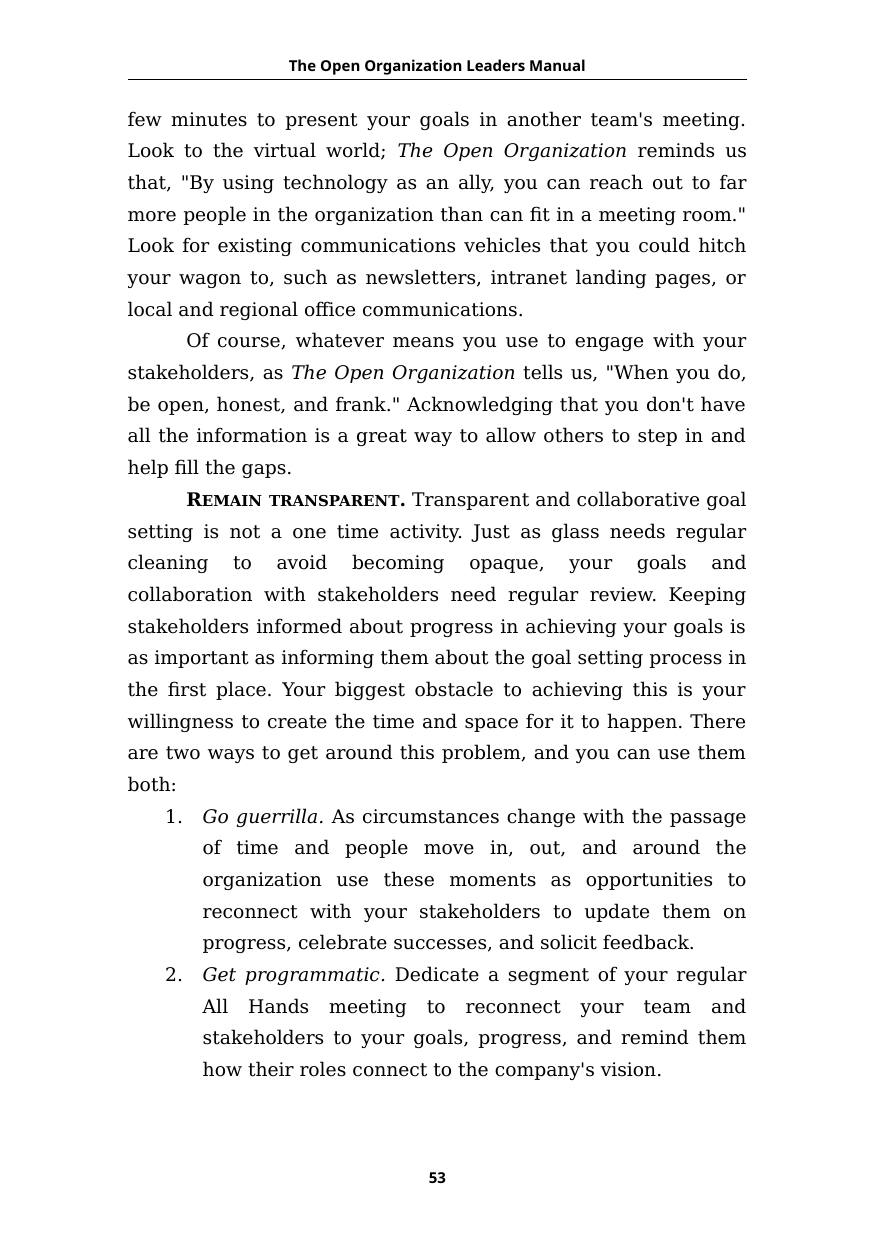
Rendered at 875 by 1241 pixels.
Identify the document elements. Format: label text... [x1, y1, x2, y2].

text Remain transparent. Transparent and collaborative goal setting is not a one time activity. Just as glass needs regular cleaning to avoid becoming opaque, your goals and collaboration with stakeholders need regular review. Keeping stakeholders informed about progress in achieving your goals is as important as informing them about the goal setting process in the first place. Your biggest obstacle to achieving this is your willingness to create the time and space for it to happen. There are two ways to get around this problem, and you can use them both: [127, 489, 747, 796]
list Go guerrilla. As circumstances change with the passage of time and people move in, out, and around the organization use these moments as opportunities to reconnect with your stakeholders to update them on progress, celebrate successes, and solicit feedback. [165, 806, 747, 954]
text Of course, whatever means you use to engage with your stakeholders, as The Open Organization tells us, "When you do, be open, honest, and frank." Acknowledging that you don't have all the information is a great way to allow others to step in and help fill the gaps. [127, 330, 747, 479]
text few minutes to present your goals in another team's meeting. Look to the virtual world; The Open Organization reminds us that, "By using technology as an ally, you can reach out to far more people in the organization than can fit in a meeting room." Look for existing communications vehicles that you could hitch your wagon to, such as newsletters, intranet landing pages, or local and regional office communications. [127, 109, 747, 321]
list Get programmatic. Dedicate a segment of your regular All Hands meeting to reconnect your team and stakeholders to your goals, progress, and remind them how their roles connect to the company's vision. [165, 964, 747, 1081]
